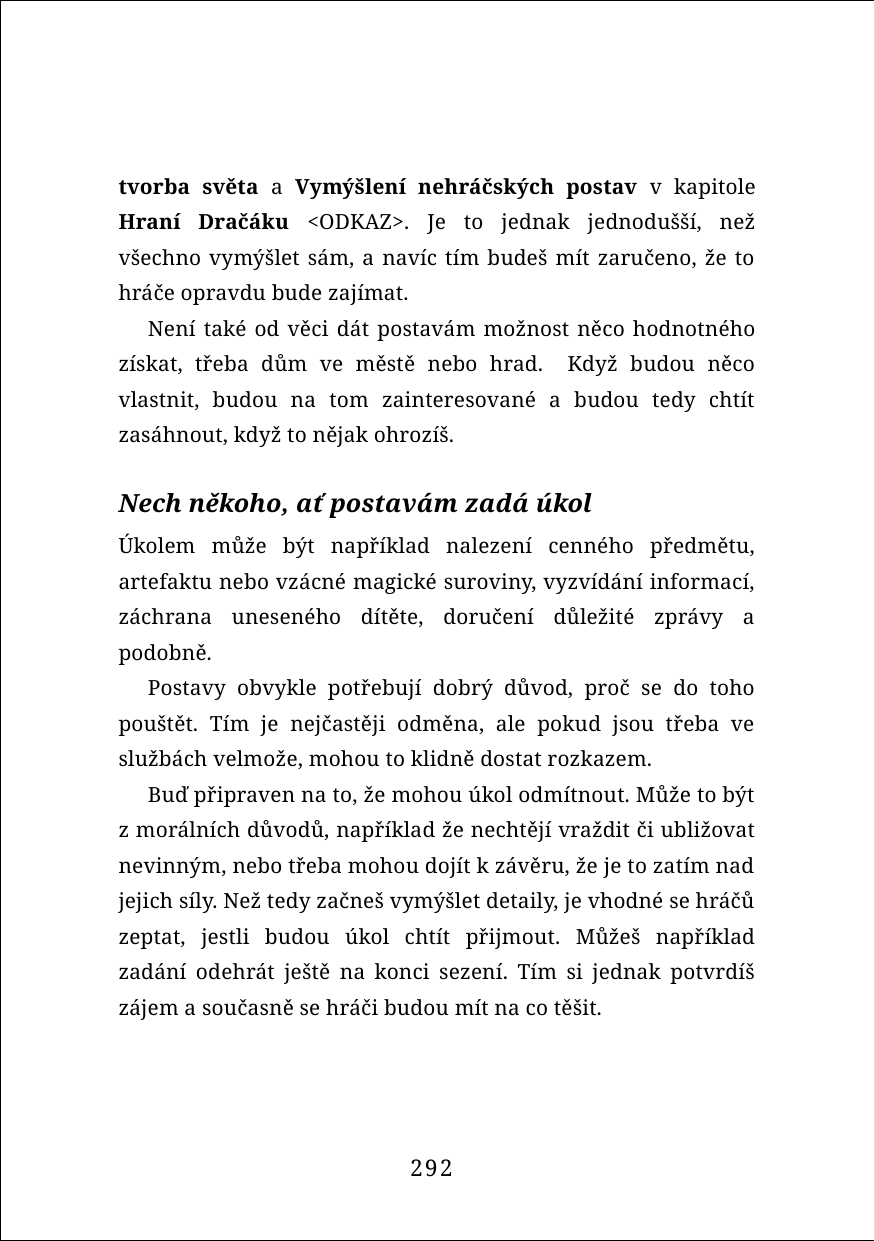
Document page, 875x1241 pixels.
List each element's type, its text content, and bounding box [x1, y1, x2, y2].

text tvorba světa a Vymýšlení nehráčských postav v kapitole Hraní Dračáku <ODKAZ>. Je to jednak jednodušší, než všechno vymýšlet sám, a navíc tím budeš mít zaručeno, že to hráče opravdu bude zajímat. Není také od věci dát postavám možnost něco hodnotného získat, třeba dům ve městě nebo hrad. Když budou něco vlastnit, budou na tom zainteresované a budou tedy chtít zasáhnout, když to nějak ohrozíš. [118, 172, 756, 449]
subtitle Nech někoho, ať postavám zadá úkol [118, 485, 756, 519]
text Úkolem může být například nalezení cenného předmětu, artefaktu nebo vzácné magické suroviny, vyzvídání informací, záchrana uneseného dítěte, doručení důležité zprávy a podobně. Postavy obvykle potřebují dobrý důvod, proč se do toho pouštět. Tím je nejčastěji odměna, ale pokud jsou třeba ve službách velmože, mohou to klidně dostat rozkazem. Buď připraven na to, že mohou úkol odmítnout. Může to být z morálních důvodů, například že nechtějí vraždit či ubližovat nevinným, nebo třeba mohou dojít k závěru, že je to zatím nad jejich síly. Než tedy začneš vymýšlet detaily, je vhodné se hráčů zeptat, jestli budou úkol chtít přijmout. Můžeš například zadání odehrát ještě na konci sezení. Tím si jednak potvrdíš zájem a současně se hráči budou mít na co těšit. [118, 531, 756, 1021]
